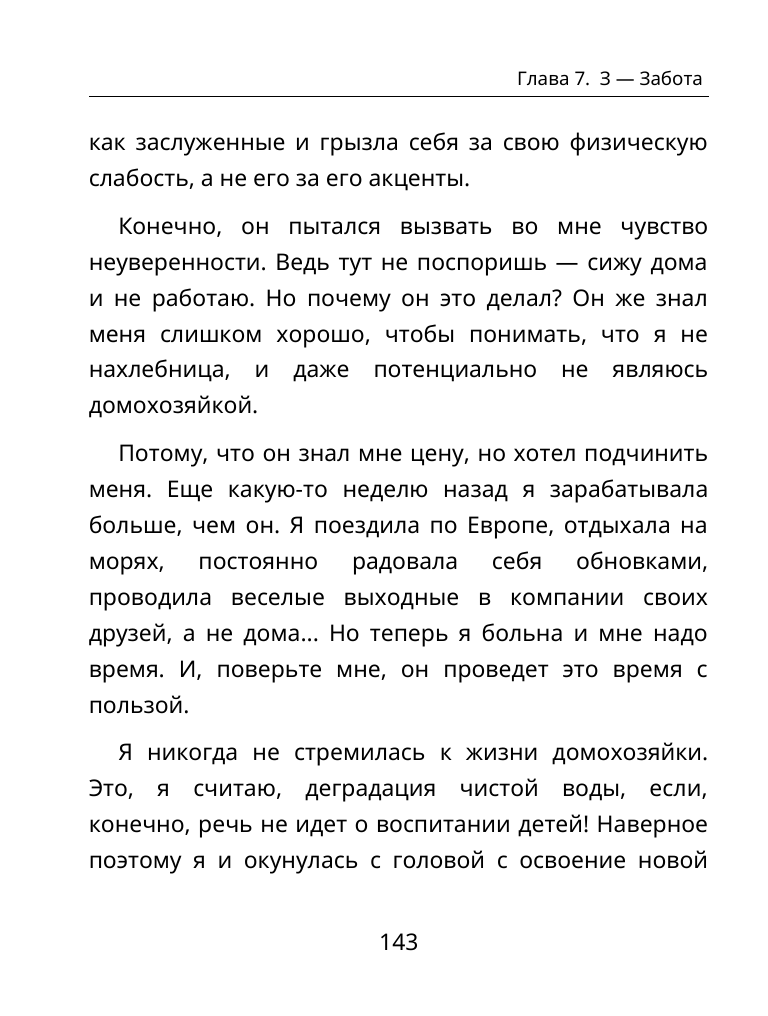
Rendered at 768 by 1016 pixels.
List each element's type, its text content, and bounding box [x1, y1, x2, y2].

text Конечно, он пытался вызвать во мне чувство неуверенности. Ведь тут не поспоришь — сижу дома и не работаю. Но почему он это делал? Он же знал меня слишком хорошо, чтобы понимать, что я не нахлебница, и даже потенциально не являюсь домохозяйкой. [88, 210, 709, 421]
text Я никогда не стремилась к жизни домохозяйки. Это, я считаю, деградация чистой воды, если, конечно, речь не идет о воспитании детей! Наверное поэтому я и окунулась с головой с освоение новой [88, 736, 709, 875]
text Потому, что он знал мне цену, но хотел подчинить меня. Еще какую-то неделю назад я зарабатывала больше, чем он. Я поездила по Европе, отдыхала на морях, постоянно радовала себя обновками, проводила веселые выходные в компании своих друзей, а не дома... Но теперь я больна и мне надо время. И, поверьте мне, он проведет это время с пользой. [88, 437, 709, 720]
text как заслуженные и грызла себя за свою физическую слабость, а не его за его акценты. [88, 126, 709, 193]
